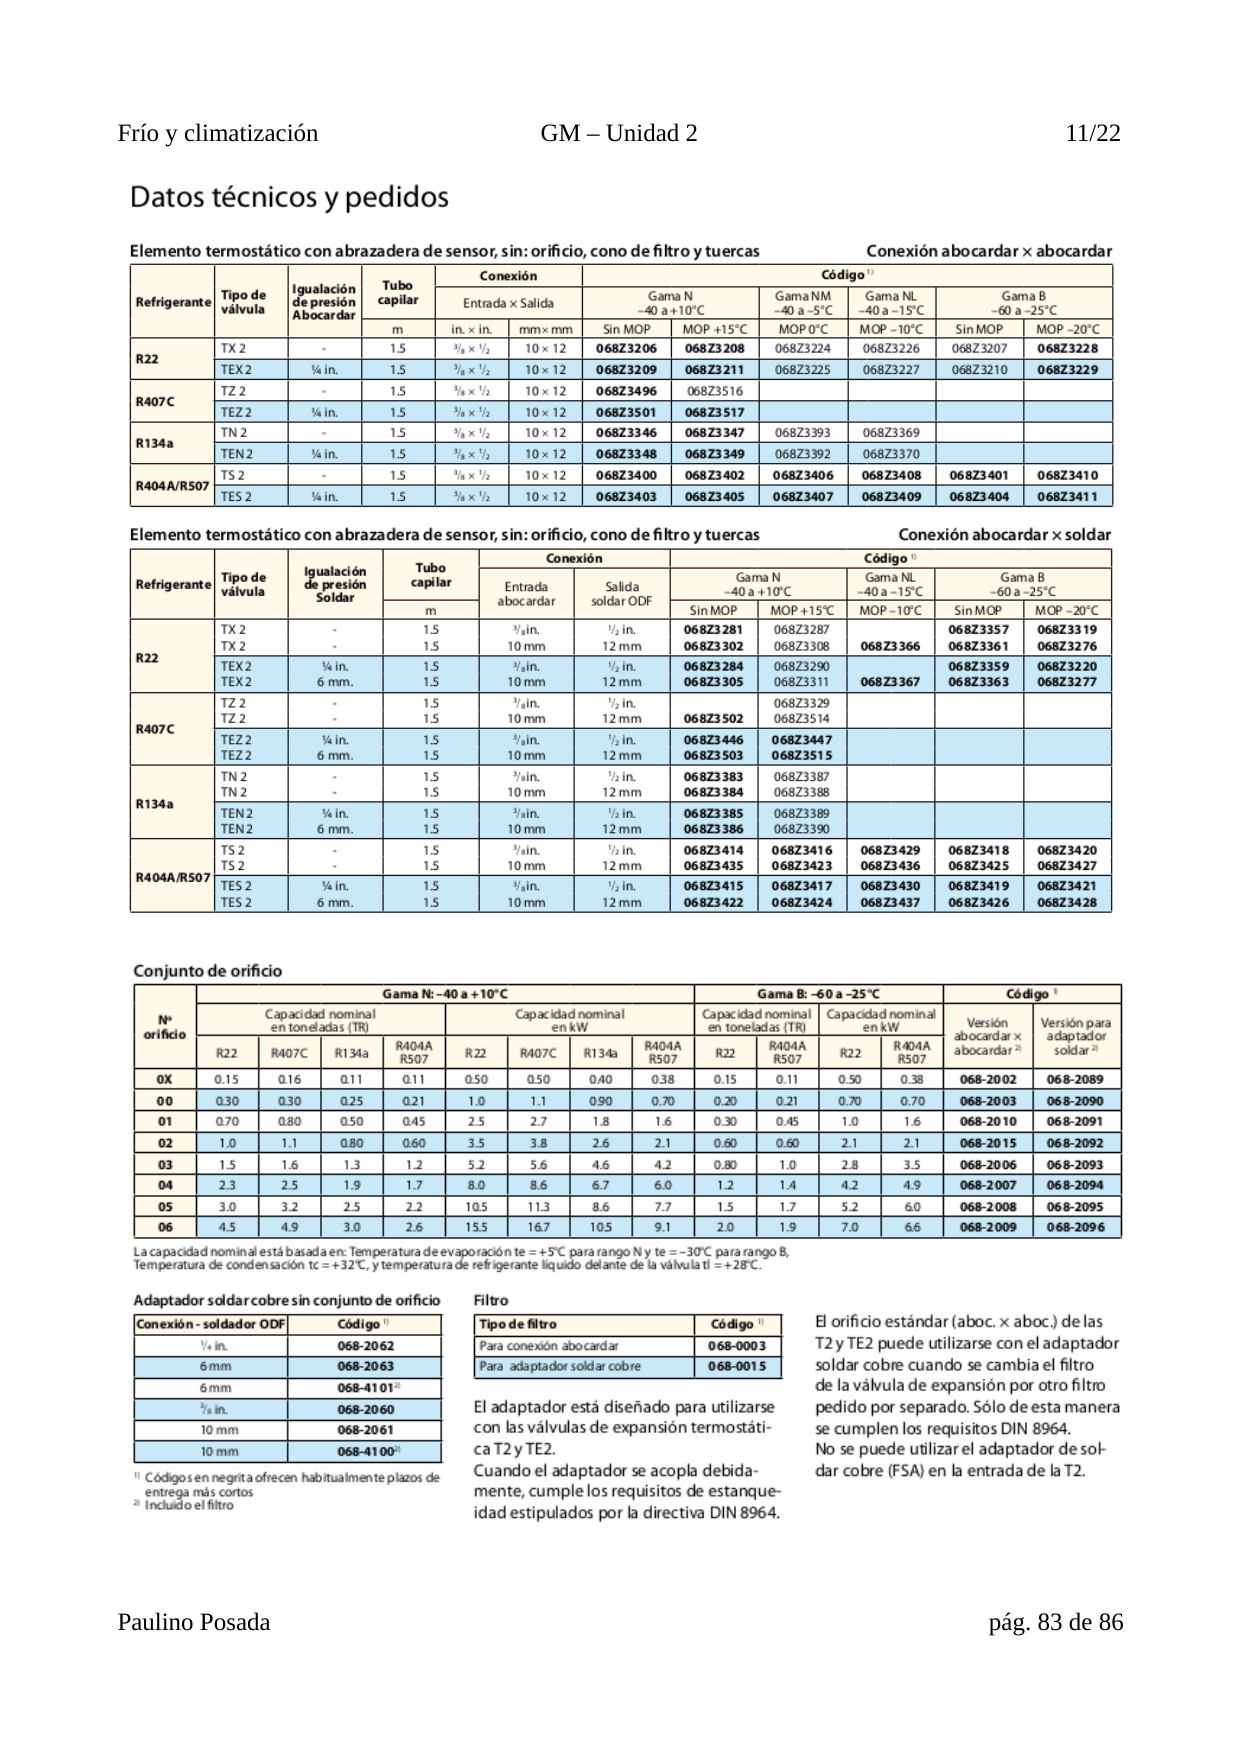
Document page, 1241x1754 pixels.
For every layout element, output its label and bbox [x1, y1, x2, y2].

picture [128, 959, 1134, 1530]
picture [118, 176, 1123, 920]
